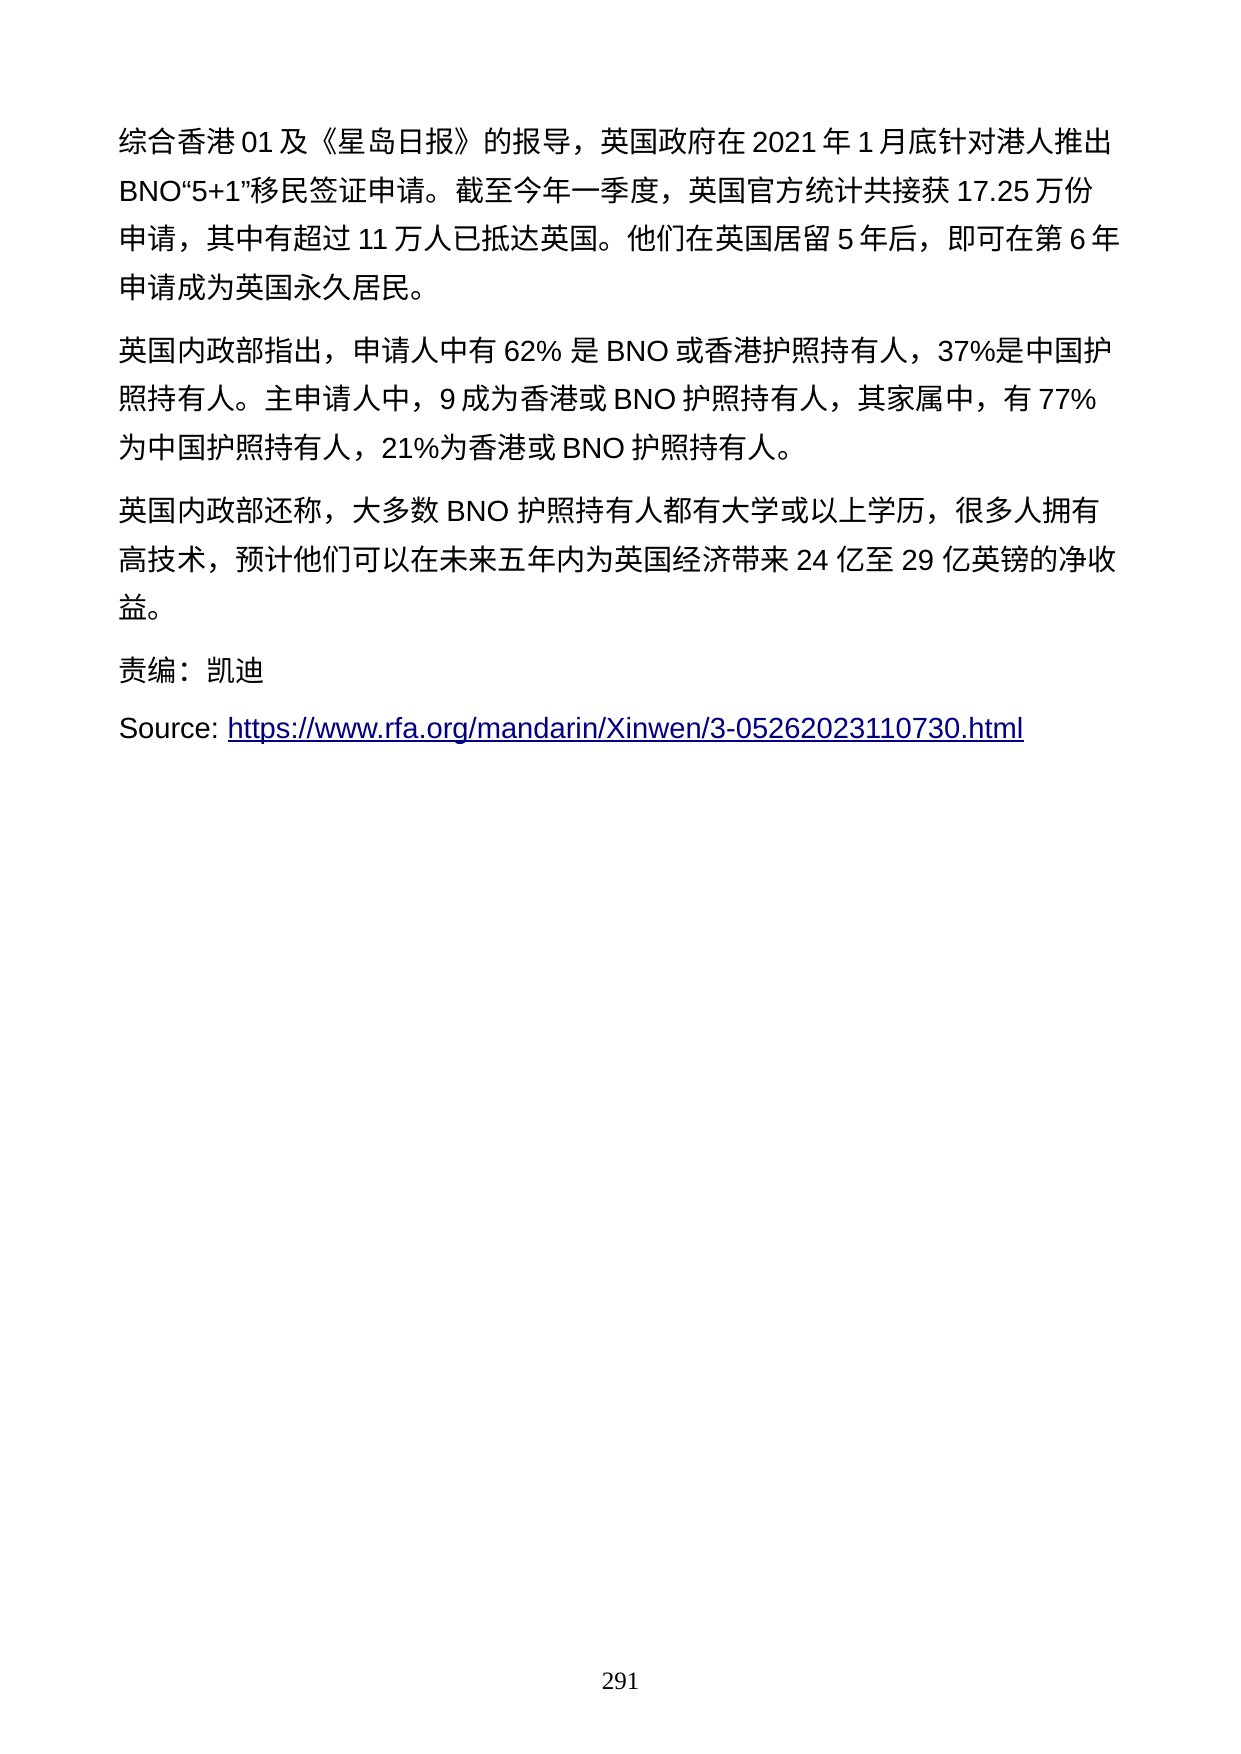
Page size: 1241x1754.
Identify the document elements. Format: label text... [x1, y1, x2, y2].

text Source: https://www.rfa.org/mandarin/Xinwen/3-05262023110730.html [118, 711, 1122, 744]
text 综合香港01及《星岛日报》的报导，英国政府在2021年1月底针对港人推出BNO“5+1”移民签证申请。截至今年一季度，英国官方统计共接获17.25万份申请，其中有超过11万人已抵达英国。他们在英国居留5年后，即可在第6年申请成为英国永久居民。 [118, 118, 1122, 306]
text 英国内政部还称，大多数 BNO 护照持有人都有大学或以上学历，很多人拥有高技术，预计他们可以在未来五年内为英国经济带来 24 亿至 29 亿英镑的净收益。 [118, 487, 1122, 627]
text 责编：凯迪 [118, 648, 1122, 690]
text 英国内政部指出，申请人中有62% 是 BNO或香港护照持有人，37%是中国护照持有人。主申请人中，9成为香港或BNO护照持有人，其家属中，有77%为中国护照持有人，21%为香港或BNO护照持有人。 [118, 327, 1122, 467]
